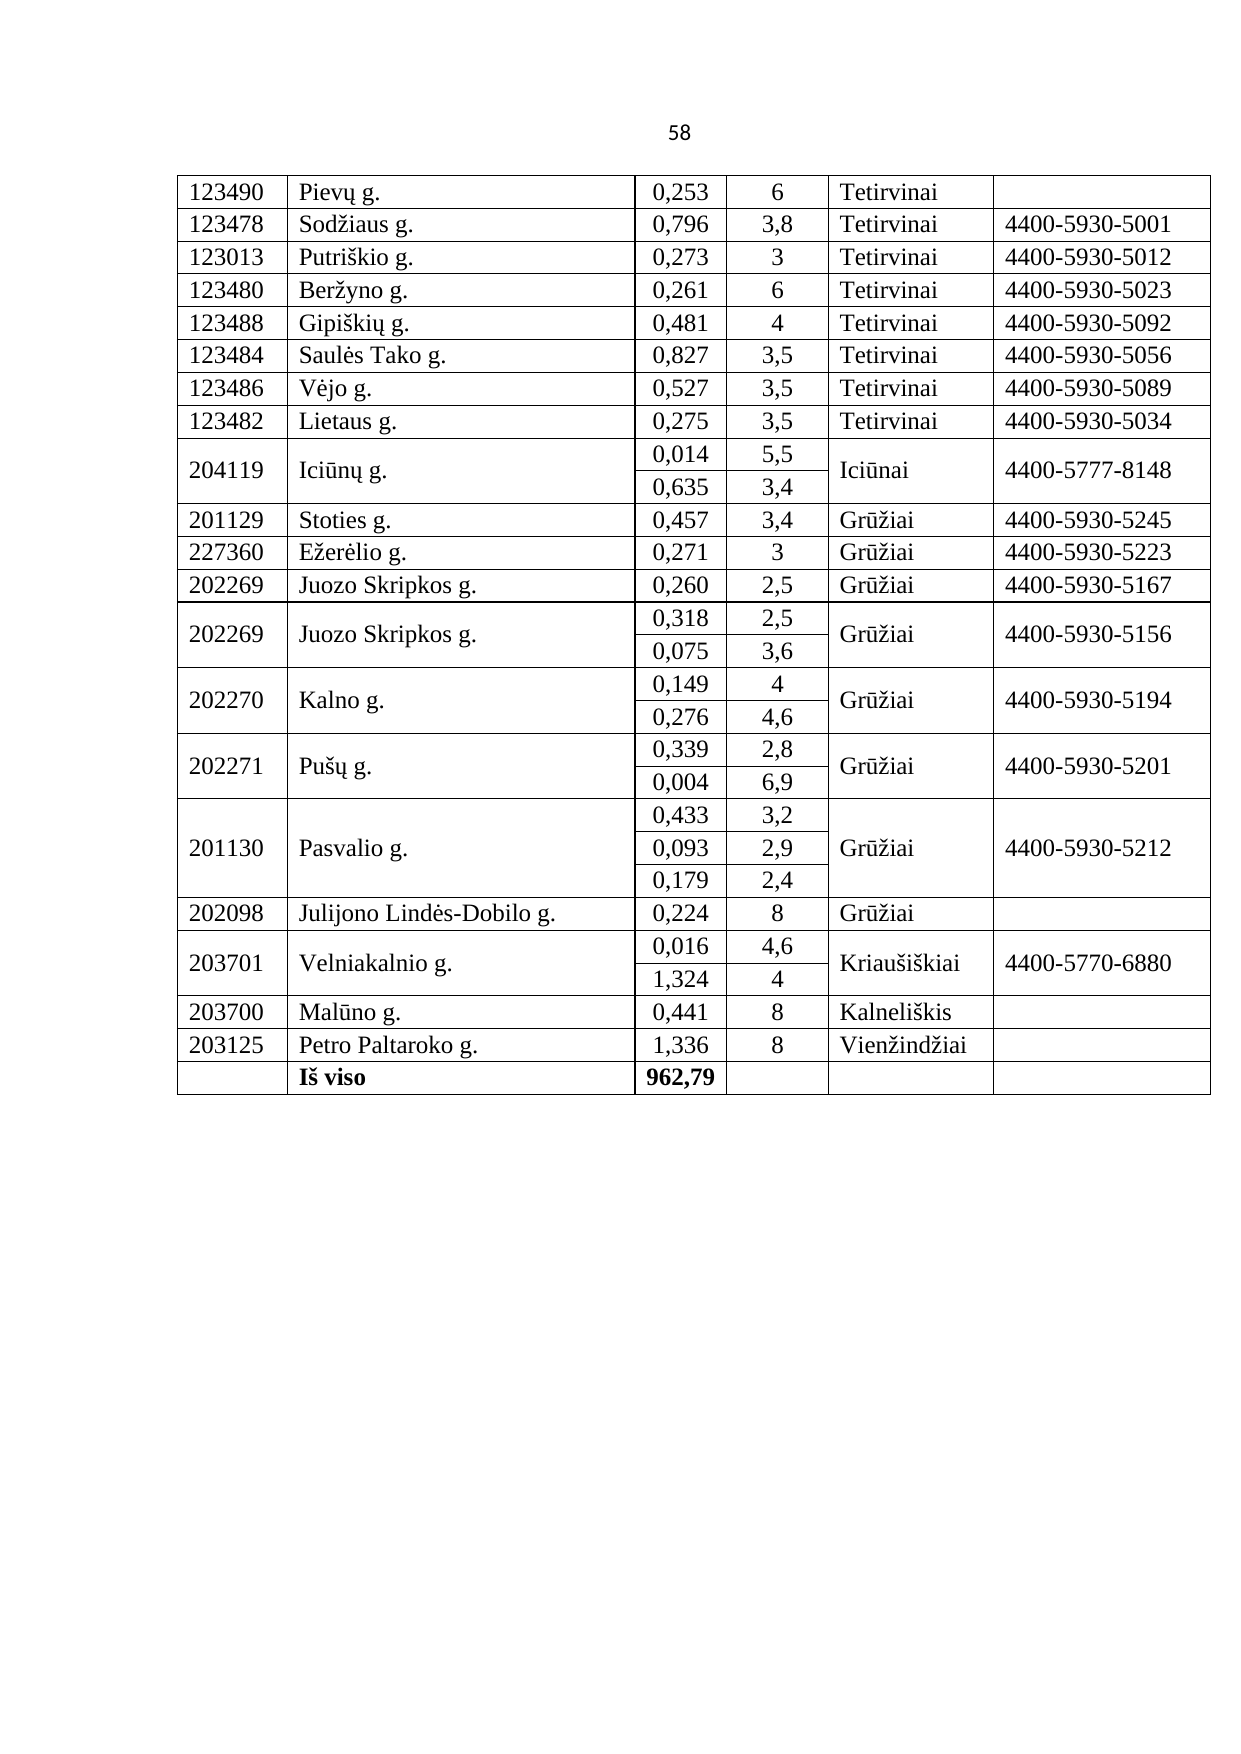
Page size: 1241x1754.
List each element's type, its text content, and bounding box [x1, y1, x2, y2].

table_cell Juozo Skripkos g. [288, 603, 634, 667]
table_cell 6 [727, 274, 828, 306]
table_cell 0,275 [636, 406, 726, 437]
table_cell Tetirvinai [829, 373, 993, 404]
table_cell 1,336 [636, 1029, 726, 1061]
table_cell 4,6 [727, 931, 828, 962]
table_cell Kriaušiškiai [829, 931, 993, 995]
table_cell 0,339 [636, 734, 726, 766]
table_cell [178, 1062, 287, 1094]
table_cell 202098 [178, 898, 287, 929]
table_cell 0,224 [636, 898, 726, 929]
table_cell 123486 [178, 373, 287, 404]
table_cell 0,004 [636, 767, 726, 798]
table_cell Stoties g. [288, 504, 634, 536]
table_cell 123480 [178, 274, 287, 306]
table_cell 0,433 [636, 799, 726, 831]
table_cell 123478 [178, 209, 287, 241]
table_cell 3,5 [727, 406, 828, 437]
table_cell 123490 [178, 176, 287, 208]
table_cell Iciūnai [829, 439, 993, 503]
table_cell 0,253 [636, 176, 726, 208]
table_cell 1,324 [636, 964, 726, 995]
table_cell Grūžiai [829, 603, 993, 667]
table_cell 4400-5930-5034 [994, 406, 1210, 437]
table_cell 0,261 [636, 274, 726, 306]
table_cell 0,016 [636, 931, 726, 962]
table_cell Grūžiai [829, 799, 993, 897]
table_cell [994, 176, 1210, 208]
table_cell 4400-5930-5245 [994, 504, 1210, 536]
table_cell Beržyno g. [288, 274, 634, 306]
table_cell 6 [727, 176, 828, 208]
table_cell Malūno g. [288, 996, 634, 1028]
table_cell 123488 [178, 307, 287, 339]
table_cell Tetirvinai [829, 340, 993, 372]
table_cell 4400-5930-5012 [994, 242, 1210, 273]
table_cell 201130 [178, 799, 287, 897]
table_cell 4400-5930-5167 [994, 570, 1210, 601]
table_cell Putriškio g. [288, 242, 634, 273]
table_cell 3,6 [727, 635, 828, 667]
table_cell [994, 1029, 1210, 1061]
table_cell 4400-5930-5223 [994, 537, 1210, 569]
table_cell [727, 1062, 828, 1094]
table_cell 3,8 [727, 209, 828, 241]
table_cell 4400-5770-6880 [994, 931, 1210, 995]
table_cell Tetirvinai [829, 406, 993, 437]
table_cell Iš viso [288, 1062, 634, 1094]
table_cell 4 [727, 307, 828, 339]
table_cell Ežerėlio g. [288, 537, 634, 569]
table_cell Sodžiaus g. [288, 209, 634, 241]
table_cell 123482 [178, 406, 287, 437]
table_cell Lietaus g. [288, 406, 634, 437]
table_cell 0,527 [636, 373, 726, 404]
table_cell Juozo Skripkos g. [288, 570, 634, 601]
table_cell 0,481 [636, 307, 726, 339]
table_cell 201129 [178, 504, 287, 536]
table_cell 203701 [178, 931, 287, 995]
table_cell 0,075 [636, 635, 726, 667]
table_cell Velniakalnio g. [288, 931, 634, 995]
table_cell 4400-5930-5092 [994, 307, 1210, 339]
table_cell Tetirvinai [829, 274, 993, 306]
table_cell 4400-5930-5001 [994, 209, 1210, 241]
table_cell 3,4 [727, 471, 828, 503]
table_cell Petro Paltaroko g. [288, 1029, 634, 1061]
table_cell Grūžiai [829, 570, 993, 601]
table_cell 0,014 [636, 439, 726, 470]
table_cell 2,5 [727, 570, 828, 601]
table_cell 0,260 [636, 570, 726, 601]
table_cell 204119 [178, 439, 287, 503]
table_cell 3 [727, 242, 828, 273]
table_cell 4 [727, 668, 828, 700]
table_cell 3,2 [727, 799, 828, 831]
table_cell Grūžiai [829, 504, 993, 536]
table_cell 3,5 [727, 340, 828, 372]
table_cell 0,271 [636, 537, 726, 569]
table_cell Vienžindžiai [829, 1029, 993, 1061]
table_cell Grūžiai [829, 668, 993, 733]
table_cell 4400-5930-5089 [994, 373, 1210, 404]
table_cell 3,5 [727, 373, 828, 404]
table_cell 123484 [178, 340, 287, 372]
table_cell 0,318 [636, 603, 726, 634]
table_cell 123013 [178, 242, 287, 273]
table_cell Tetirvinai [829, 209, 993, 241]
table_cell [994, 996, 1210, 1028]
table_cell Saulės Tako g. [288, 340, 634, 372]
table_cell 4400-5930-5023 [994, 274, 1210, 306]
table_cell 0,457 [636, 504, 726, 536]
table_cell 4,6 [727, 701, 828, 733]
table_cell Pasvalio g. [288, 799, 634, 897]
table_cell 202269 [178, 603, 287, 667]
table_cell 0,635 [636, 471, 726, 503]
table_cell 8 [727, 898, 828, 929]
table_cell 227360 [178, 537, 287, 569]
table_cell 4400-5930-5156 [994, 603, 1210, 667]
table_cell Julijono Lindės-Dobilo g. [288, 898, 634, 929]
table_cell 203700 [178, 996, 287, 1028]
table_cell Pievų g. [288, 176, 634, 208]
table_cell 0,273 [636, 242, 726, 273]
table_cell 2,8 [727, 734, 828, 766]
table_cell 0,796 [636, 209, 726, 241]
table_cell 4400-5930-5194 [994, 668, 1210, 733]
table_cell [994, 898, 1210, 929]
table_cell 962,79 [636, 1062, 726, 1094]
table_cell 3 [727, 537, 828, 569]
table_cell 0,276 [636, 701, 726, 733]
table_cell 6,9 [727, 767, 828, 798]
table_cell 0,149 [636, 668, 726, 700]
table_cell Grūžiai [829, 537, 993, 569]
table_cell 203125 [178, 1029, 287, 1061]
table_cell 0,093 [636, 832, 726, 864]
table_cell 3,4 [727, 504, 828, 536]
table_cell [994, 1062, 1210, 1094]
table_cell Iciūnų g. [288, 439, 634, 503]
table_cell 2,4 [727, 865, 828, 897]
table_cell 2,5 [727, 603, 828, 634]
table_cell Grūžiai [829, 734, 993, 798]
table_cell Vėjo g. [288, 373, 634, 404]
table_cell Pušų g. [288, 734, 634, 798]
table_cell Tetirvinai [829, 242, 993, 273]
table_cell Gipiškių g. [288, 307, 634, 339]
table_cell 0,179 [636, 865, 726, 897]
table_cell 8 [727, 1029, 828, 1061]
table_cell Grūžiai [829, 898, 993, 929]
table_cell Tetirvinai [829, 176, 993, 208]
table_cell 4400-5930-5212 [994, 799, 1210, 897]
table_cell 8 [727, 996, 828, 1028]
table_cell Kalno g. [288, 668, 634, 733]
table_cell 202269 [178, 570, 287, 601]
table_cell 202270 [178, 668, 287, 733]
table_cell [829, 1062, 993, 1094]
table_cell 0,441 [636, 996, 726, 1028]
table_cell Tetirvinai [829, 307, 993, 339]
table_cell Kalneliškis [829, 996, 993, 1028]
table_cell 2,9 [727, 832, 828, 864]
table_cell 202271 [178, 734, 287, 798]
table_cell 0,827 [636, 340, 726, 372]
table_cell 5,5 [727, 439, 828, 470]
table_cell 4400-5777-8148 [994, 439, 1210, 503]
table_cell 4400-5930-5056 [994, 340, 1210, 372]
table_cell 4400-5930-5201 [994, 734, 1210, 798]
table_cell 4 [727, 964, 828, 995]
